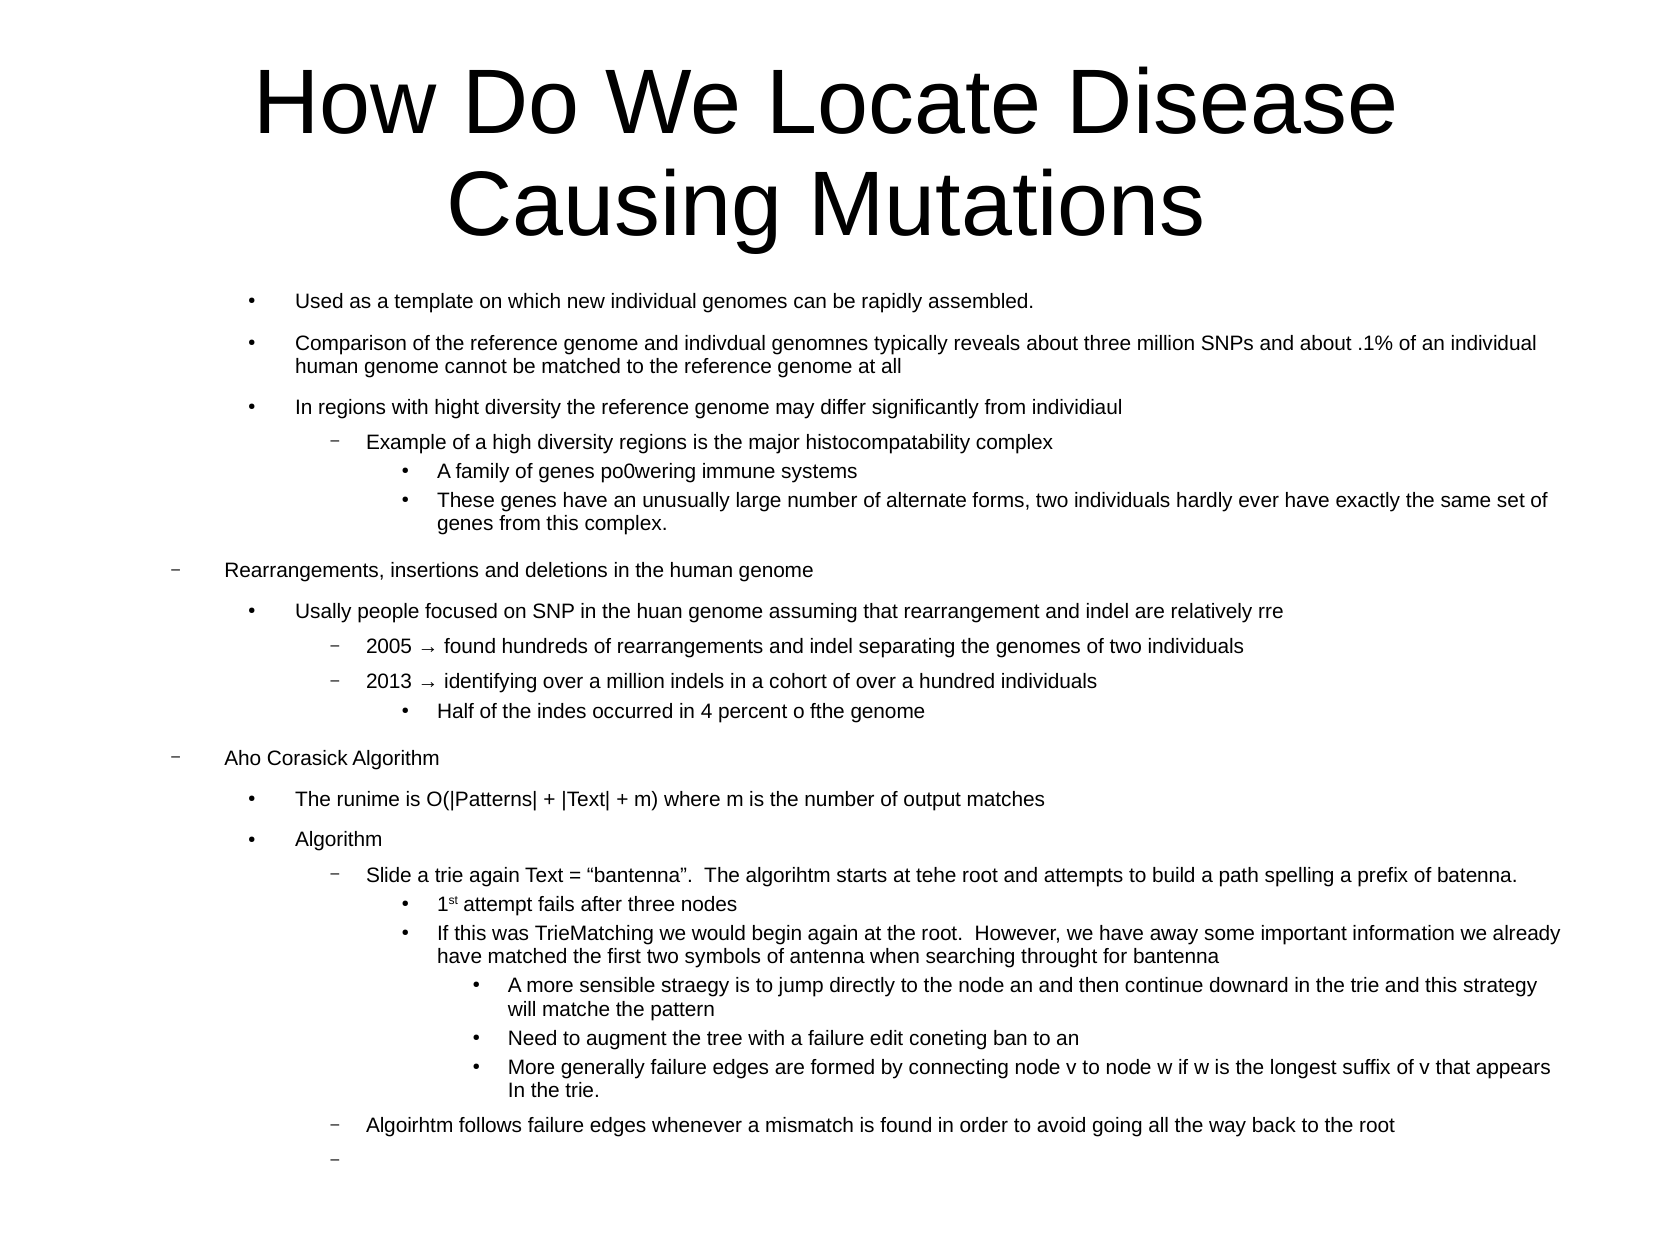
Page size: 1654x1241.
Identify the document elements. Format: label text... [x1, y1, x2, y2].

list Used as a template on which new individual genomes can be rapidly assembled. Comparison of the reference genome and indivdual genomnes typically reveals about three million SNPs and about .1% of an individual human genome cannot be matched to the reference genome at all In regions with hight diversity the reference genome may differ significantly from individiaul Example of a high diversity regions is the major histocompatability complex A family of genes po0wering immune systems These genes have an unusually large number of alternate forms, two individuals hardly ever have exactly the same set of genes from this complex. Rearrangements, insertions and deletions in the human genome Usally people focused on SNP in the huan genome assuming that rearrangement and indel are relatively rre 2005 → found hundreds of rearrangements and indel separating the genomes of two individuals 2013 → identifying over a million indels in a cohort of over a hundred individuals Half of the indes occurred in 4 percent o fthe genome Aho Corasick Algorithm The runime is O(|Patterns| + |Text| + m) where m is the number of output matches Algorithm Slide a trie again Text = “bantenna”. The algorihtm starts at tehe root and attempts to build a path spelling a prefix of batenna. 1st attempt fails after three nodes If this was TrieMatching we would begin again at the root. However, we have away some important information we already have matched the first two symbols of antenna when searching throught for bantenna A more sensible straegy is to jump directly to the node an and then continue downard in the trie and this strategy will matche the pattern Need to augment the tree with a failure edit coneting ban to an More generally failure edges are formed by connecting node v to node w if w is the longest suffix of v that appears In the trie. Algoirhtm follows failure edges whenever a mismatch is found in order to avoid going all the way back to the root [82, 290, 1571, 1241]
title How Do We Locate Disease Causing Mutations [82, 49, 1571, 257]
